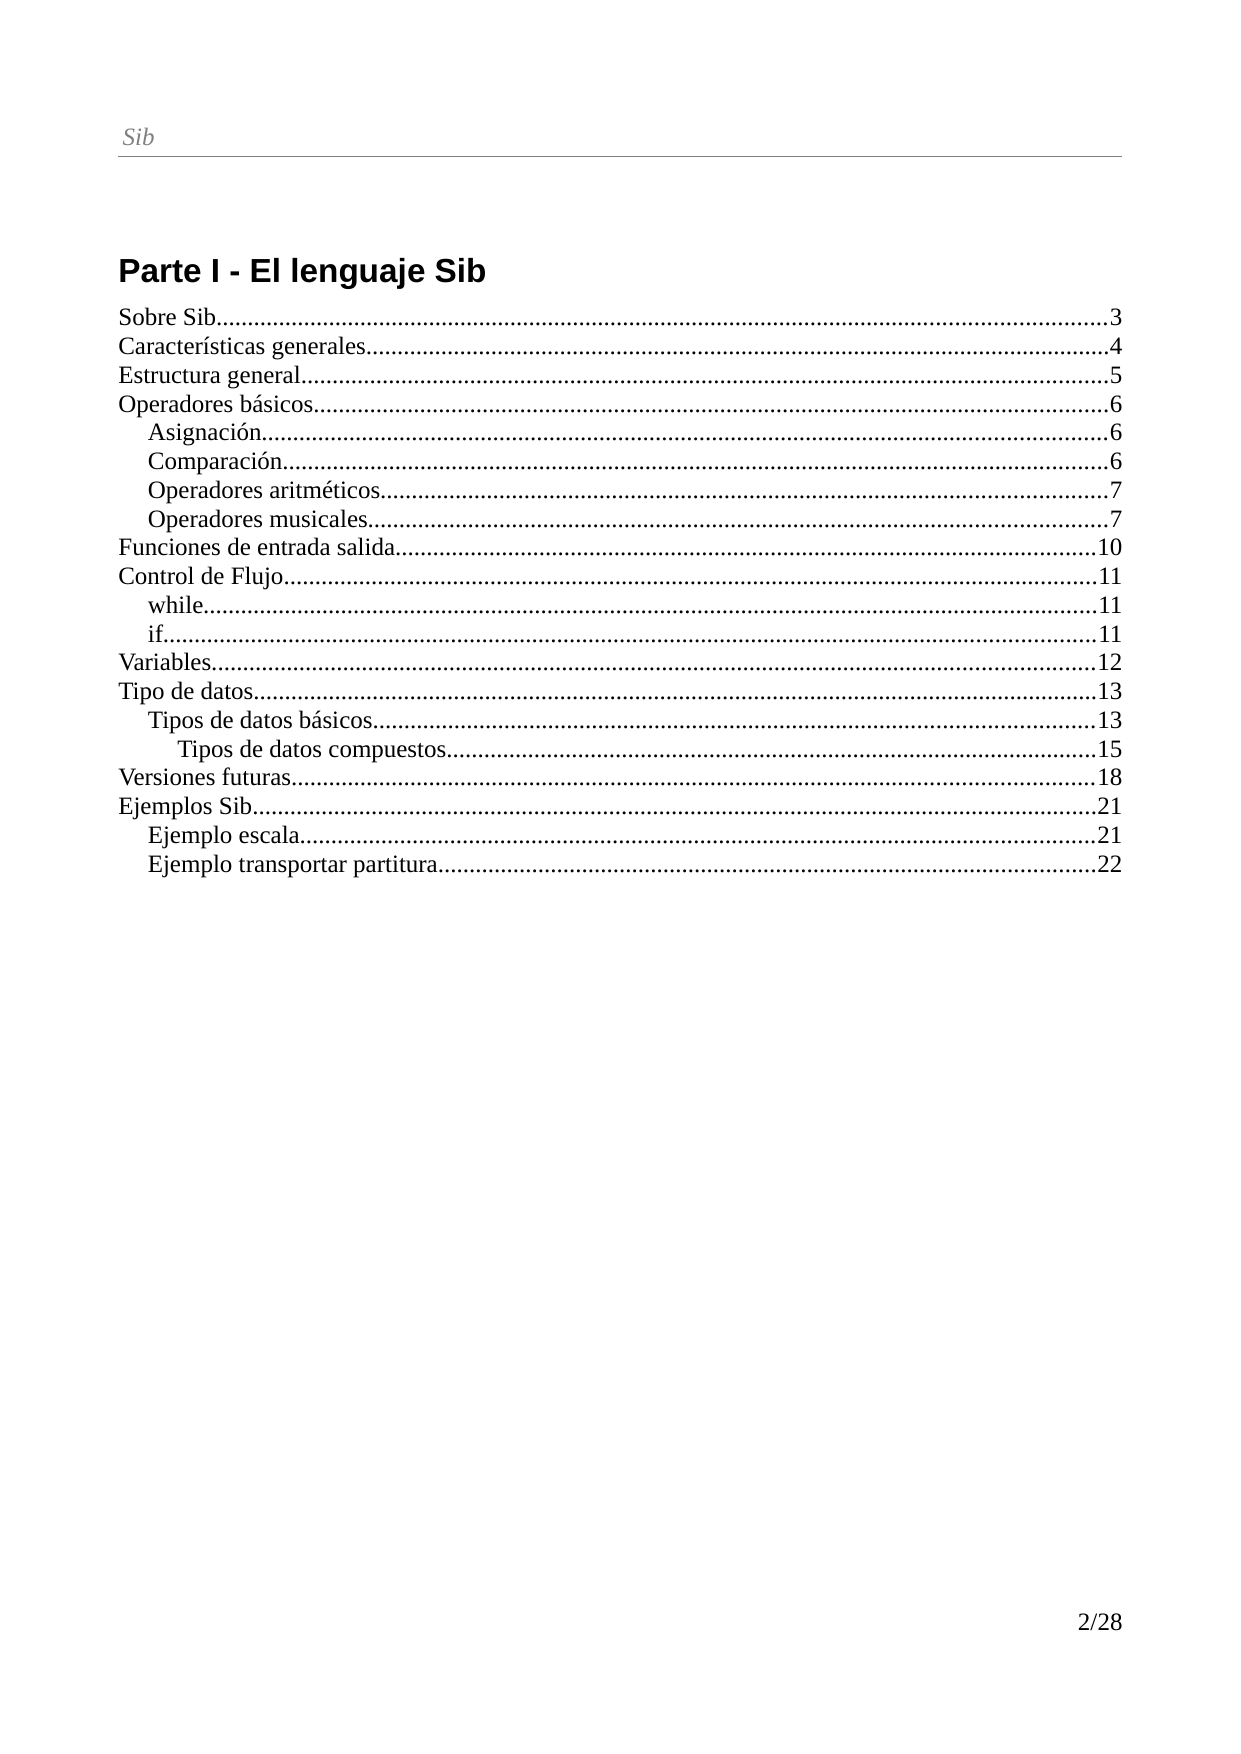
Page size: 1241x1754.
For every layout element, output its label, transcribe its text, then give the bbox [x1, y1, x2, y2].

text Variables. 12 [118, 647, 1122, 676]
text Asignación 6 [148, 417, 1122, 446]
text Sobre Sib 3 [118, 302, 1122, 331]
text Control de Flujo 11 [118, 561, 1122, 590]
text Operadores básicos 6 [118, 389, 1122, 417]
text if 11 [148, 619, 1122, 647]
text Estructura general 5 [118, 360, 1122, 389]
text Características generales 4 [118, 331, 1122, 360]
text Operadores musicales 7 [148, 504, 1122, 532]
text Ejemplo transportar partitura 22 [148, 849, 1122, 877]
text Ejemplos Sib 21 [118, 791, 1122, 820]
text Versiones futuras 18 [118, 762, 1122, 791]
subtitle Parte I - El lenguaje Sib [118, 251, 1122, 290]
text Ejemplo escala 21 [148, 820, 1122, 849]
text Funciones de entrada salida 10 [118, 532, 1122, 561]
text Tipo de datos 13 [118, 676, 1122, 705]
text Tipos de datos compuestos 15 [177, 734, 1122, 762]
text Comparación 6 [148, 446, 1122, 475]
text Tipos de datos básicos 13 [148, 705, 1122, 734]
text Operadores aritméticos 7 [148, 475, 1122, 504]
text while 11 [148, 590, 1122, 619]
